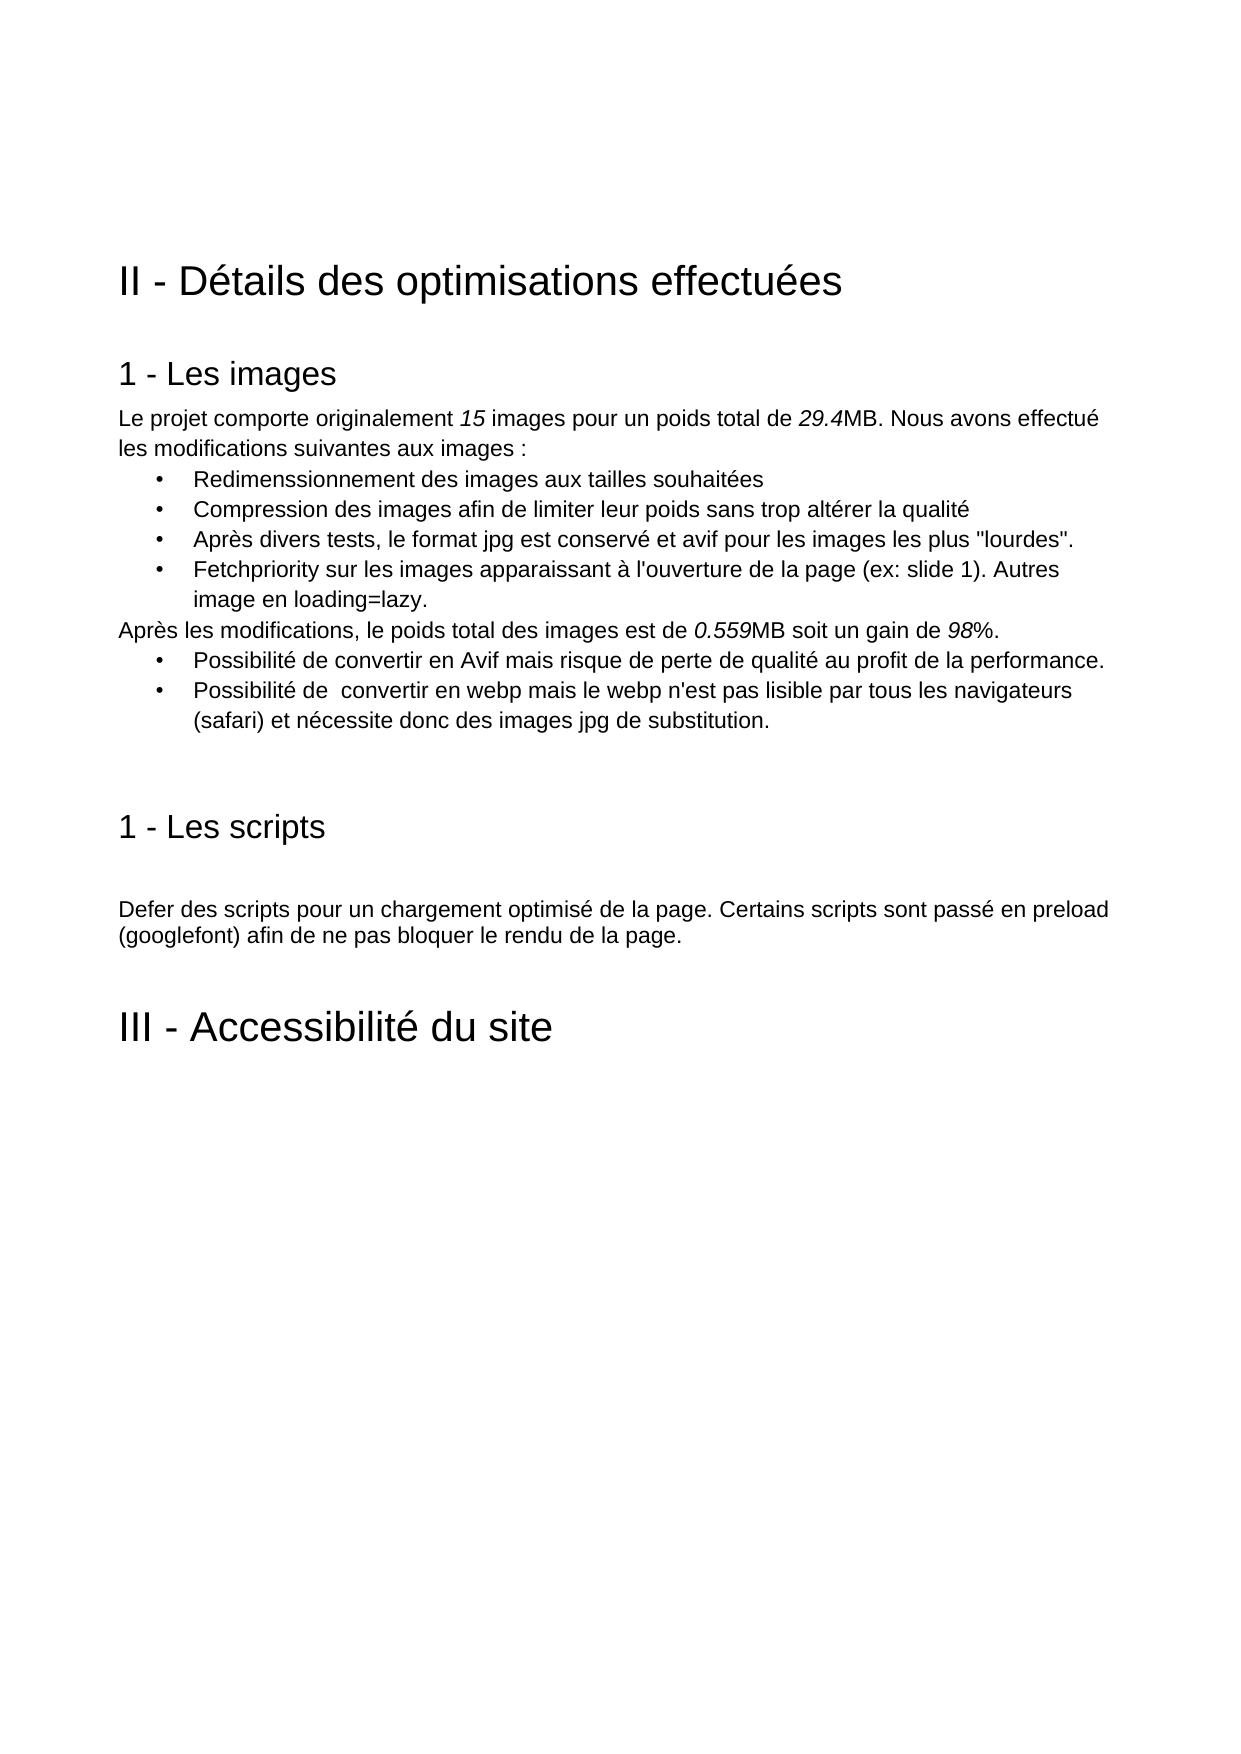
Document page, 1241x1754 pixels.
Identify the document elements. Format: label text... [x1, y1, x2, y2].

list Possibilité de convertir en Avif mais risque de perte de qualité au profit de la performance. [156, 647, 1122, 673]
text III - Accessibilité du site [118, 1002, 1122, 1050]
list Compression des images afin de limiter leur poids sans trop altérer la qualité [156, 496, 1122, 522]
text Après les modifications, le poids total des images est de 0.559MB soit un gain de 98%. [118, 617, 1122, 643]
list Après divers tests, le format jpg est conservé et avif pour les images les plus "lourdes". [156, 526, 1122, 552]
text Defer des scripts pour un chargement optimisé de la page. Certains scripts sont passé en preload (googlefont) afin de ne pas bloquer le rendu de la page. [118, 896, 1122, 948]
list Possibilité de convertir en webp mais le webp n'est pas lisible par tous les navigateurs (safari) et nécessite donc des images jpg de substitution. [156, 677, 1122, 734]
text 1 - Les images [118, 354, 1122, 393]
text II - Détails des optimisations effectuées [118, 256, 1122, 304]
list Fetchpriority sur les images apparaissant à l'ouverture de la page (ex: slide 1). Autres image en loading=lazy. [156, 556, 1122, 613]
text Le projet comporte originalement 15 images pour un poids total de 29.4MB. Nous avons effectué les modifications suivantes aux images : [118, 405, 1122, 462]
text 1 - Les scripts [118, 807, 1122, 846]
list Redimenssionnement des images aux tailles souhaitées [156, 466, 1122, 492]
